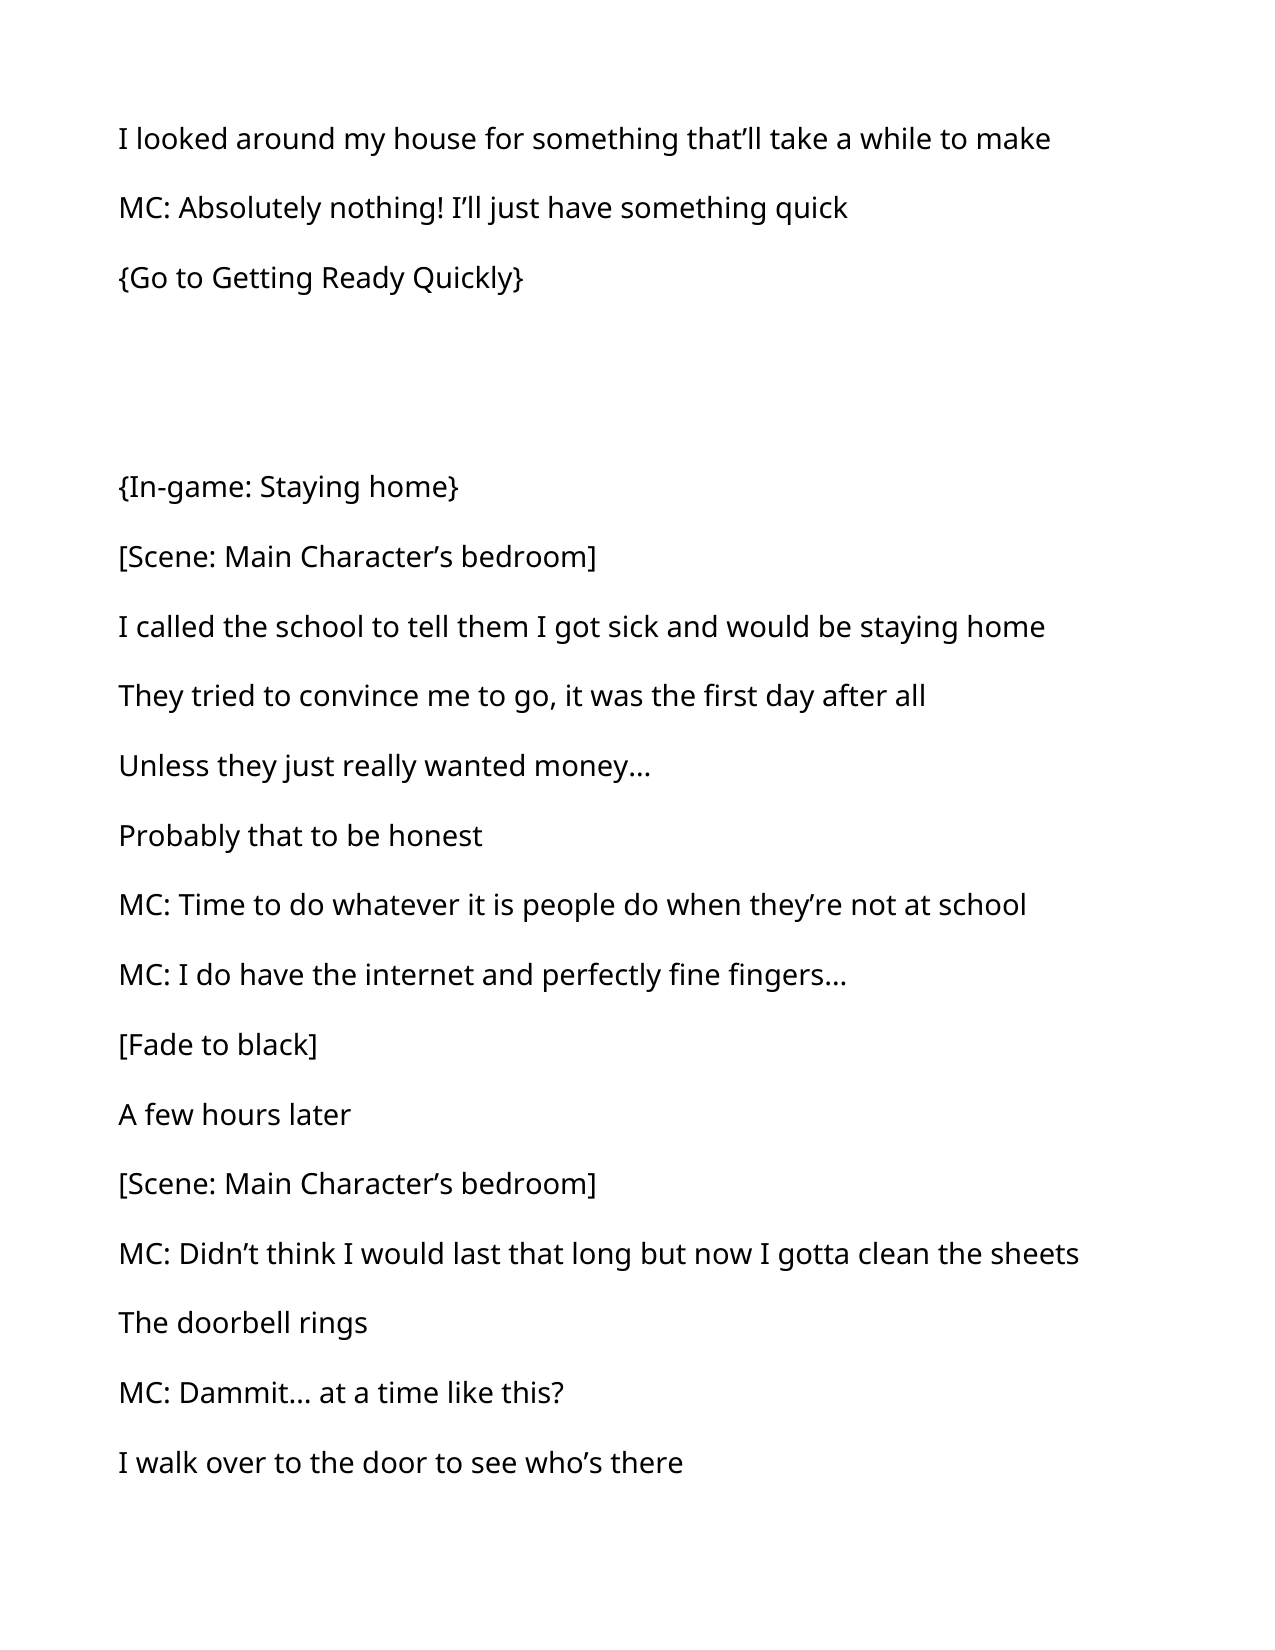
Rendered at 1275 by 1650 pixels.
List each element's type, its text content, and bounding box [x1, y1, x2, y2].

text MC: Absolutely nothing! I’ll just have something quick [118, 188, 1157, 227]
text Unless they just really wanted money… [118, 745, 1157, 785]
text A few hours later [118, 1094, 1157, 1133]
text {Go to Getting Ready Quickly} [118, 257, 1157, 297]
text [Scene: Main Character’s bedroom] [118, 536, 1157, 576]
text MC: Didn’t think I would last that long but now I gotta clean the sheets [118, 1233, 1157, 1273]
text [Scene: Main Character’s bedroom] [118, 1163, 1157, 1203]
text MC: I do have the internet and perfectly fine fingers… [118, 954, 1157, 994]
text {In-game: Staying home} [118, 467, 1157, 506]
text The doorbell rings [118, 1303, 1157, 1342]
text MC: Dammit… at a time like this? [118, 1372, 1157, 1412]
text I looked around my house for something that’ll take a while to make [118, 118, 1157, 158]
text Probably that to be honest [118, 815, 1157, 855]
text I called the school to tell them I got sick and would be staying home [118, 606, 1157, 646]
text MC: Time to do whatever it is people do when they’re not at school [118, 885, 1157, 924]
text They tried to convince me to go, it was the first day after all [118, 676, 1157, 715]
text I walk over to the door to see who’s there [118, 1442, 1157, 1482]
text [Fade to black] [118, 1024, 1157, 1064]
